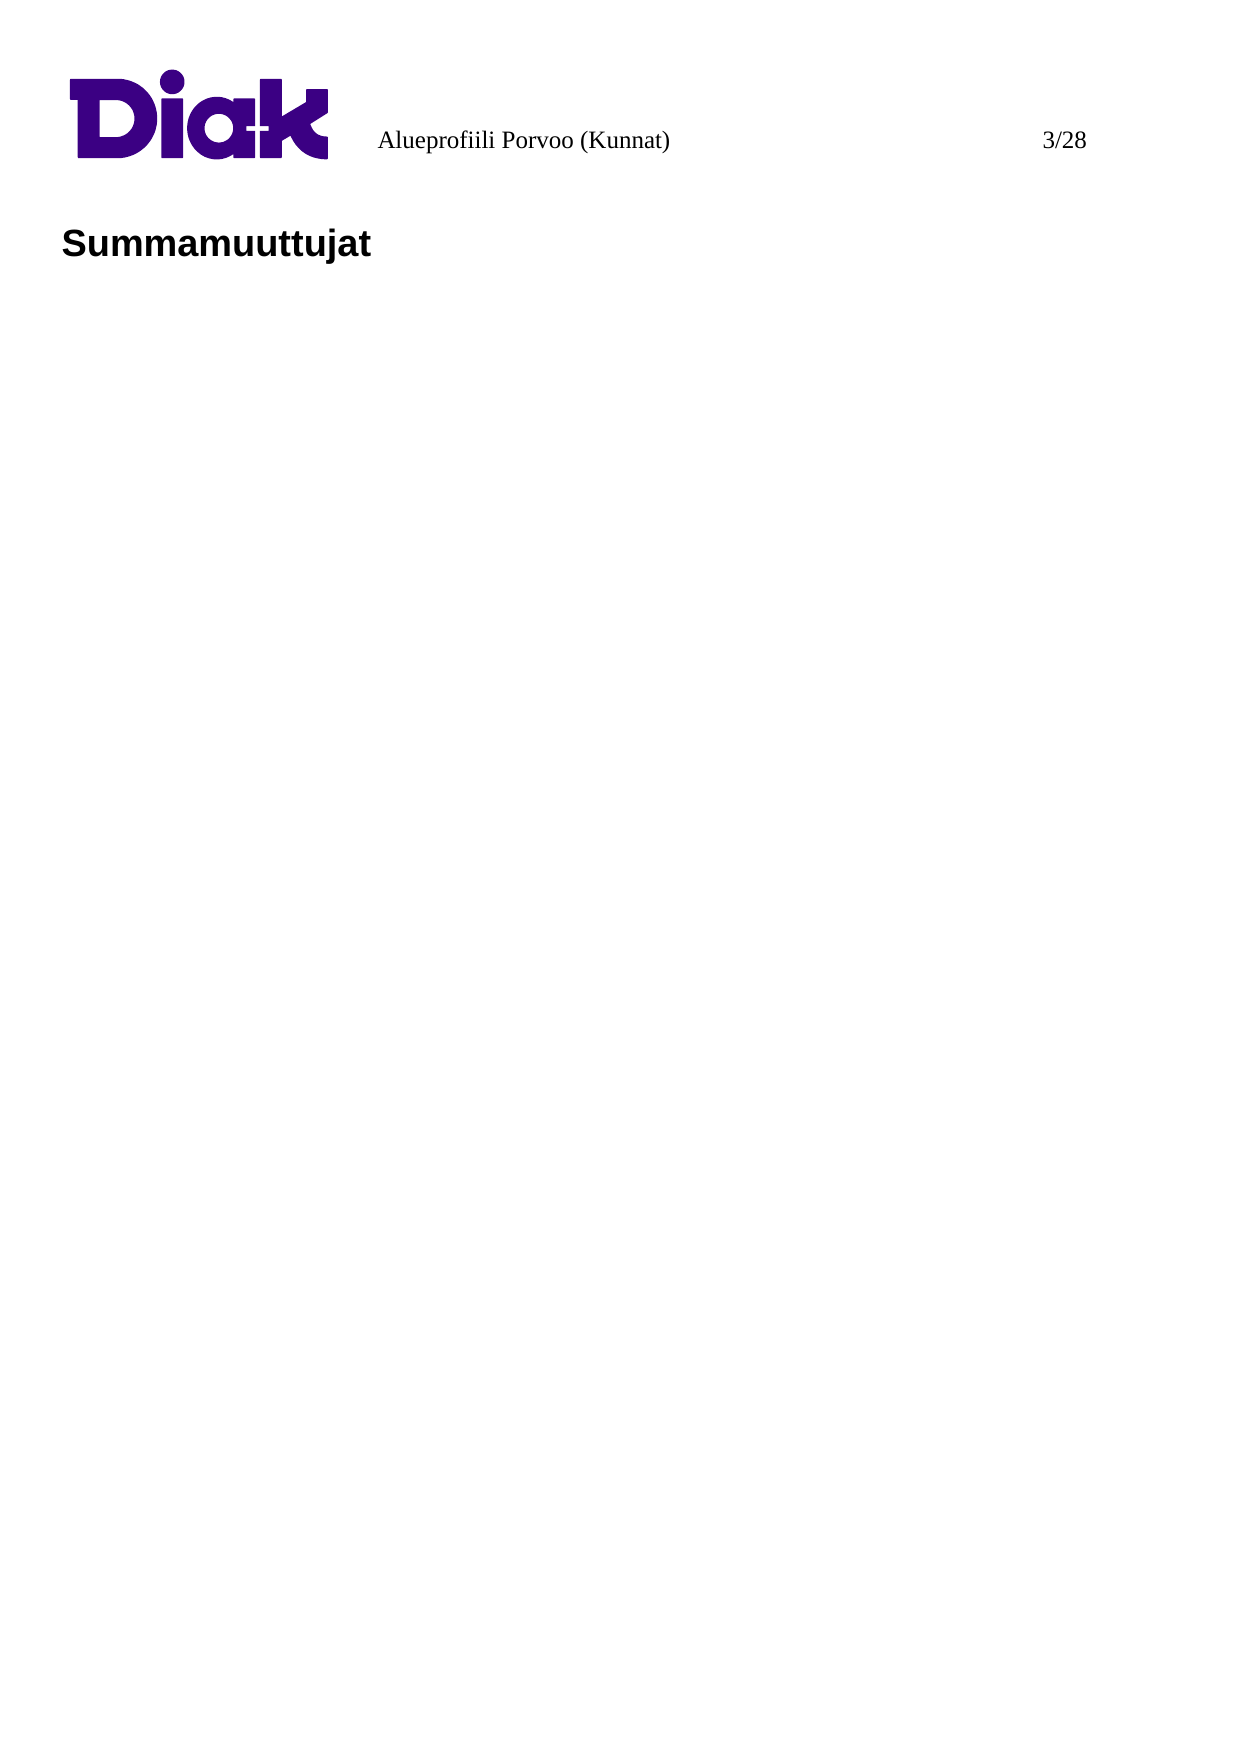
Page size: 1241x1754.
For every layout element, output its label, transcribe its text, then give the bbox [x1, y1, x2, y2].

subtitle Summamuuttujat [61, 221, 1179, 265]
